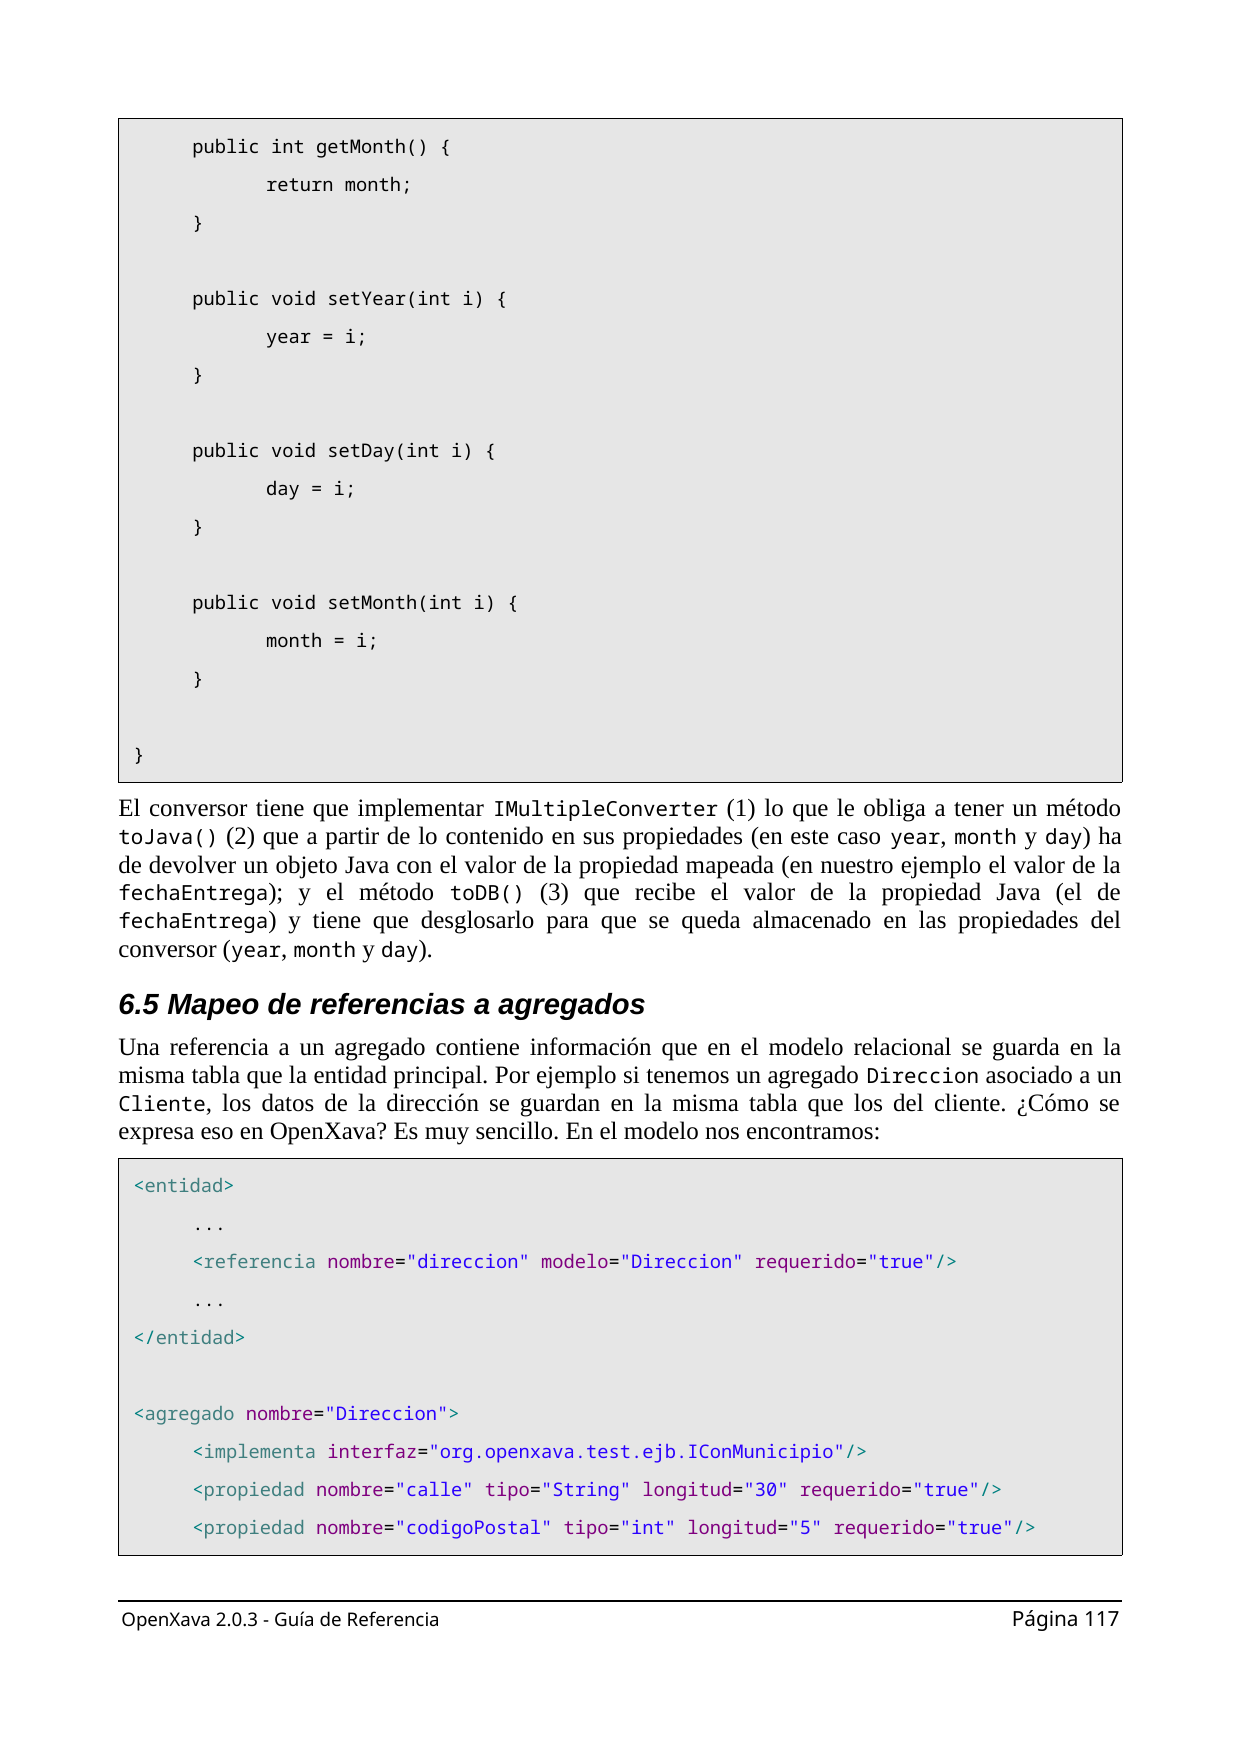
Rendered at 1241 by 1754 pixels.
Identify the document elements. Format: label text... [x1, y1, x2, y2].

text } [119, 346, 1122, 384]
text Una referencia a un agregado contiene información que en el modelo relacional se guarda en la misma tabla que la entidad principal. Por ejemplo si tenemos un agregado Direccion asociado a un Cliente, los datos de la dirección se guardan en la misma tabla que los del cliente. ¿Cómo se expresa eso en OpenXava? Es muy sencillo. En el modelo nos encontramos: [118, 1033, 1122, 1145]
text ... [119, 1272, 1122, 1310]
text <referencia nombre="direccion" modelo="Direccion" requerido="true"/> [119, 1234, 1122, 1272]
text <propiedad nombre="codigoPostal" tipo="int" longitud="5" requerido="true"/> [119, 1500, 1122, 1555]
subtitle Mapeo de referencias a agregados [118, 988, 1122, 1021]
text </entidad> [119, 1310, 1122, 1348]
text public int getMonth() { [119, 119, 1122, 156]
text <entidad> [119, 1159, 1122, 1196]
text month = i; [119, 612, 1122, 650]
text public void setYear(int i) { [119, 270, 1122, 308]
text <propiedad nombre="calle" tipo="String" longitud="30" requerido="true"/> [119, 1462, 1122, 1500]
text <implementa interfaz="org.openxava.test.ejb.IConMunicipio"/> [119, 1424, 1122, 1462]
text } [119, 194, 1122, 232]
text } [119, 498, 1122, 536]
text year = i; [119, 308, 1122, 346]
text } [119, 726, 1122, 782]
text return month; [119, 156, 1122, 194]
text ... [119, 1196, 1122, 1234]
text public void setDay(int i) { [119, 422, 1122, 460]
text } [119, 650, 1122, 688]
text day = i; [119, 460, 1122, 498]
text public void setMonth(int i) { [119, 574, 1122, 612]
text El conversor tiene que implementar IMultipleConverter (1) lo que le obliga a tener un método toJava() (2) que a partir de lo contenido en sus propiedades (en este caso year, month y day) ha de devolver un objeto Java con el valor de la propiedad mapeada (en nuestro ejemplo el valor de la fechaEntrega); y el método toDB() (3) que recibe el valor de la propiedad Java (el de fechaEntrega) y tiene que desglosarlo para que se queda almacenado en las propiedades del conversor (year, month y day). [118, 794, 1122, 963]
text <agregado nombre="Direccion"> [119, 1386, 1122, 1424]
